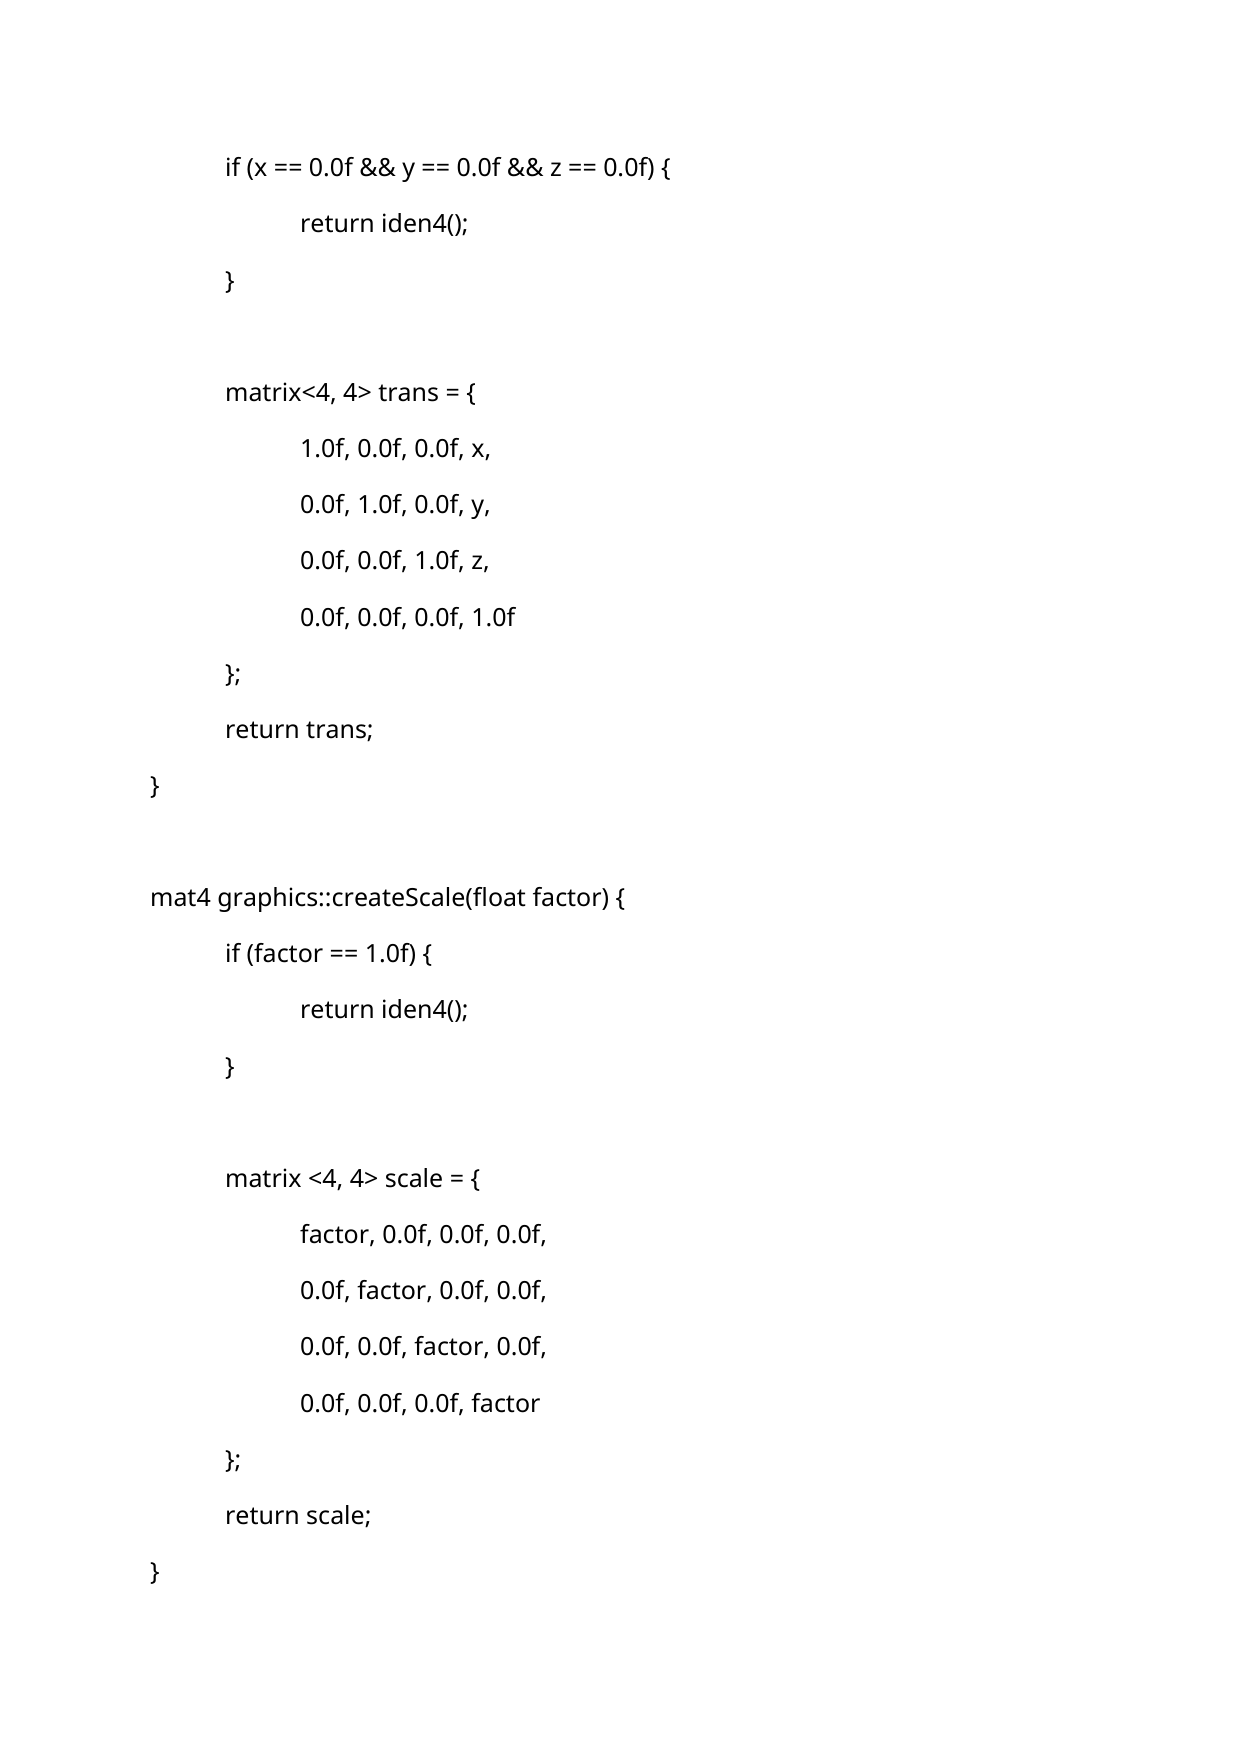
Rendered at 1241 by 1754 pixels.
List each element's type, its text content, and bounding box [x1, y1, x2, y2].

text return iden4(); [150, 992, 1090, 1026]
text }; [150, 1441, 1090, 1475]
text 0.0f, 0.0f, 0.0f, factor [150, 1385, 1090, 1419]
text if (x == 0.0f && y == 0.0f && z == 0.0f) { [150, 150, 1090, 184]
text factor, 0.0f, 0.0f, 0.0f, [150, 1217, 1090, 1251]
text } [150, 262, 1090, 296]
text 0.0f, 1.0f, 0.0f, y, [150, 487, 1090, 521]
text matrix<4, 4> trans = { [150, 374, 1090, 409]
text 1.0f, 0.0f, 0.0f, x, [150, 431, 1090, 465]
text } [150, 1554, 1090, 1588]
text matrix <4, 4> scale = { [150, 1161, 1090, 1195]
text } [150, 768, 1090, 802]
text 0.0f, factor, 0.0f, 0.0f, [150, 1273, 1090, 1307]
text 0.0f, 0.0f, 0.0f, 1.0f [150, 599, 1090, 633]
text return scale; [150, 1497, 1090, 1532]
text }; [150, 655, 1090, 689]
text 0.0f, 0.0f, 1.0f, z, [150, 543, 1090, 577]
text return trans; [150, 711, 1090, 746]
text return iden4(); [150, 206, 1090, 240]
text } [150, 1048, 1090, 1082]
text mat4 graphics::createScale(float factor) { [150, 880, 1090, 914]
text if (factor == 1.0f) { [150, 936, 1090, 970]
text 0.0f, 0.0f, factor, 0.0f, [150, 1329, 1090, 1363]
